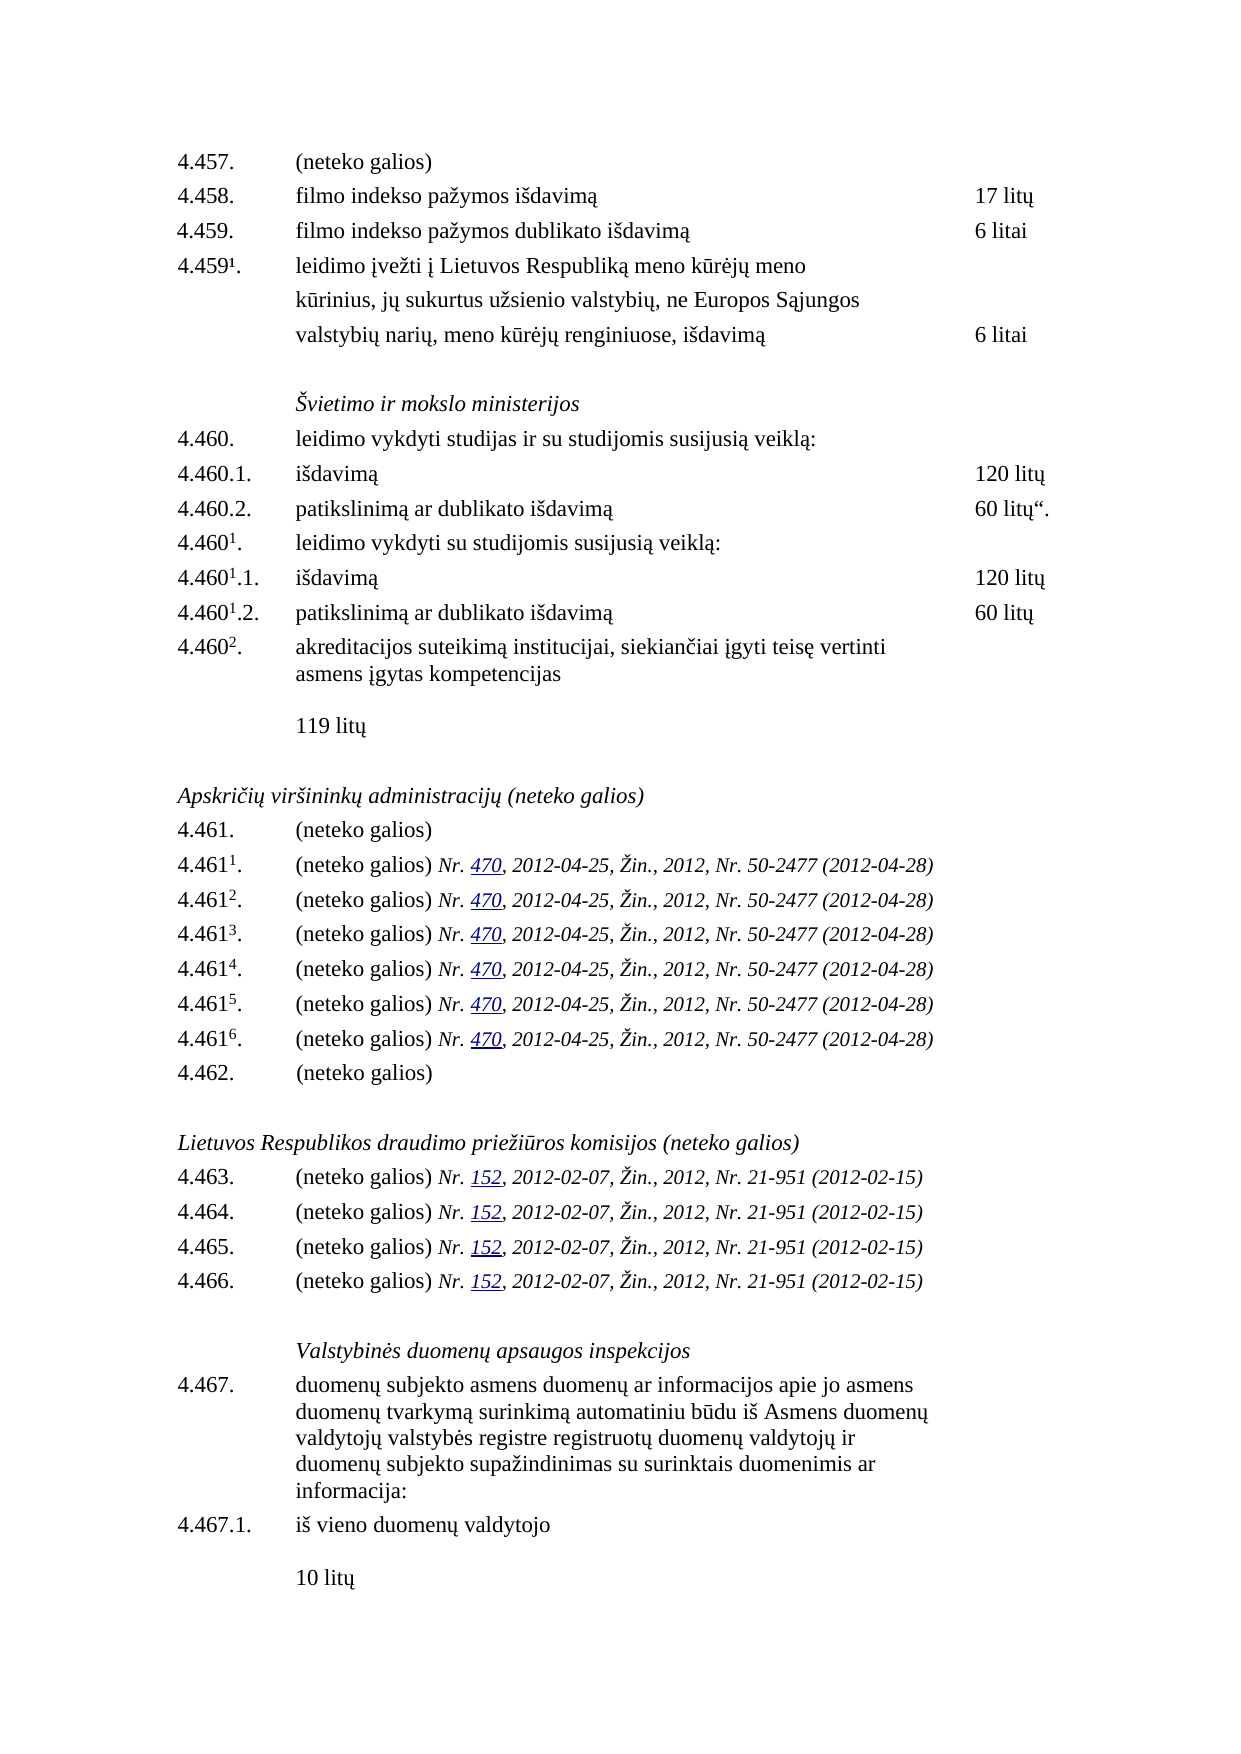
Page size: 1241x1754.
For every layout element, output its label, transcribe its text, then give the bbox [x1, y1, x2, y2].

text 4.4612. (neteko galios) Nr. 470, 2012-04-25, Žin., 2012, Nr. 50-2477 (2012-04-28) [177, 886, 1122, 912]
text 4.467. duomenų subjekto asmens duomenų ar informacijos apie jo asmens duomenų tvarkymą surinkimą automatiniu būdu iš Asmens duomenų valdytojų valstybės registre registruotų duomenų valdytojų ir duomenų subjekto supažindinimas su surinktais duomenimis ar informacija: [177, 1371, 930, 1503]
text 4.4611. (neteko galios) Nr. 470, 2012-04-25, Žin., 2012, Nr. 50-2477 (2012-04-28) [177, 851, 1122, 877]
text 4.4601.2. patikslinimą ar dublikato išdavimą 60 litų [177, 599, 1122, 625]
text 4.4613. (neteko galios) Nr. 470, 2012-04-25, Žin., 2012, Nr. 50-2477 (2012-04-28) [177, 921, 1122, 947]
text Lietuvos Respublikos draudimo priežiūros komisijos (neteko galios) [177, 1129, 1122, 1155]
text 4.458. filmo indekso pažymos išdavimą 17 litų [177, 182, 1122, 209]
list (neteko galios) [177, 1059, 1122, 1086]
text 4.4615. (neteko galios) Nr. 470, 2012-04-25, Žin., 2012, Nr. 50-2477 (2012-04-28) [177, 990, 1122, 1016]
text 4.465. (neteko galios) Nr. 152, 2012-02-07, Žin., 2012, Nr. 21-951 (2012-02-15) [177, 1233, 1122, 1259]
text 4.4614. (neteko galios) Nr. 470, 2012-04-25, Žin., 2012, Nr. 50-2477 (2012-04-28) [177, 955, 1122, 982]
text Švietimo ir mokslo ministerijos [177, 391, 1122, 417]
text Valstybinės duomenų apsaugos inspekcijos [177, 1337, 916, 1363]
text 4.466. (neteko galios) Nr. 152, 2012-02-07, Žin., 2012, Nr. 21-951 (2012-02-15) [177, 1267, 1122, 1294]
text 4.461. (neteko galios) [177, 816, 1122, 843]
text Apskričių viršininkų administracijų (neteko galios) [177, 782, 1122, 808]
text 4.460.1. išdavimą 120 litų [177, 460, 1122, 486]
text 4.460. leidimo vykdyti studijas ir su studijomis susijusią veiklą: [177, 425, 1122, 452]
text 4.463. (neteko galios) Nr. 152, 2012-02-07, Žin., 2012, Nr. 21-951 (2012-02-15) [177, 1163, 1122, 1190]
text 4.459. filmo indekso pažymos dublikato išdavimą 6 litai [177, 217, 1122, 243]
text 4.459¹. leidimo įvežti į Lietuvos Respubliką meno kūrėjų meno [177, 252, 1122, 278]
text 4.457. (neteko galios) [177, 148, 1122, 174]
text kūrinius, jų sukurtus užsienio valstybių, ne Europos Sąjungos [177, 286, 1122, 313]
text valstybių narių, meno kūrėjų renginiuose, išdavimą 6 litai [177, 321, 1122, 347]
text 4.4616. (neteko galios) Nr. 470, 2012-04-25, Žin., 2012, Nr. 50-2477 (2012-04-28) [177, 1024, 1122, 1051]
text 4.4602. akreditacijos suteikimą institucijai, siekiančiai įgyti teisę vertinti asmens įgytas kompetencijas 119 litų [177, 633, 901, 739]
text 4.460.2. patikslinimą ar dublikato išdavimą 60 litų“. [177, 494, 1122, 521]
text 4.4601. leidimo vykdyti su studijomis susijusią veiklą: [177, 529, 1122, 556]
text 4.464. (neteko galios) Nr. 152, 2012-02-07, Žin., 2012, Nr. 21-951 (2012-02-15) [177, 1198, 1122, 1224]
text 4.4601.1. išdavimą 120 litų [177, 564, 1122, 590]
text 4.467.1. iš vieno duomenų valdytojo 10 litų [177, 1512, 930, 1591]
